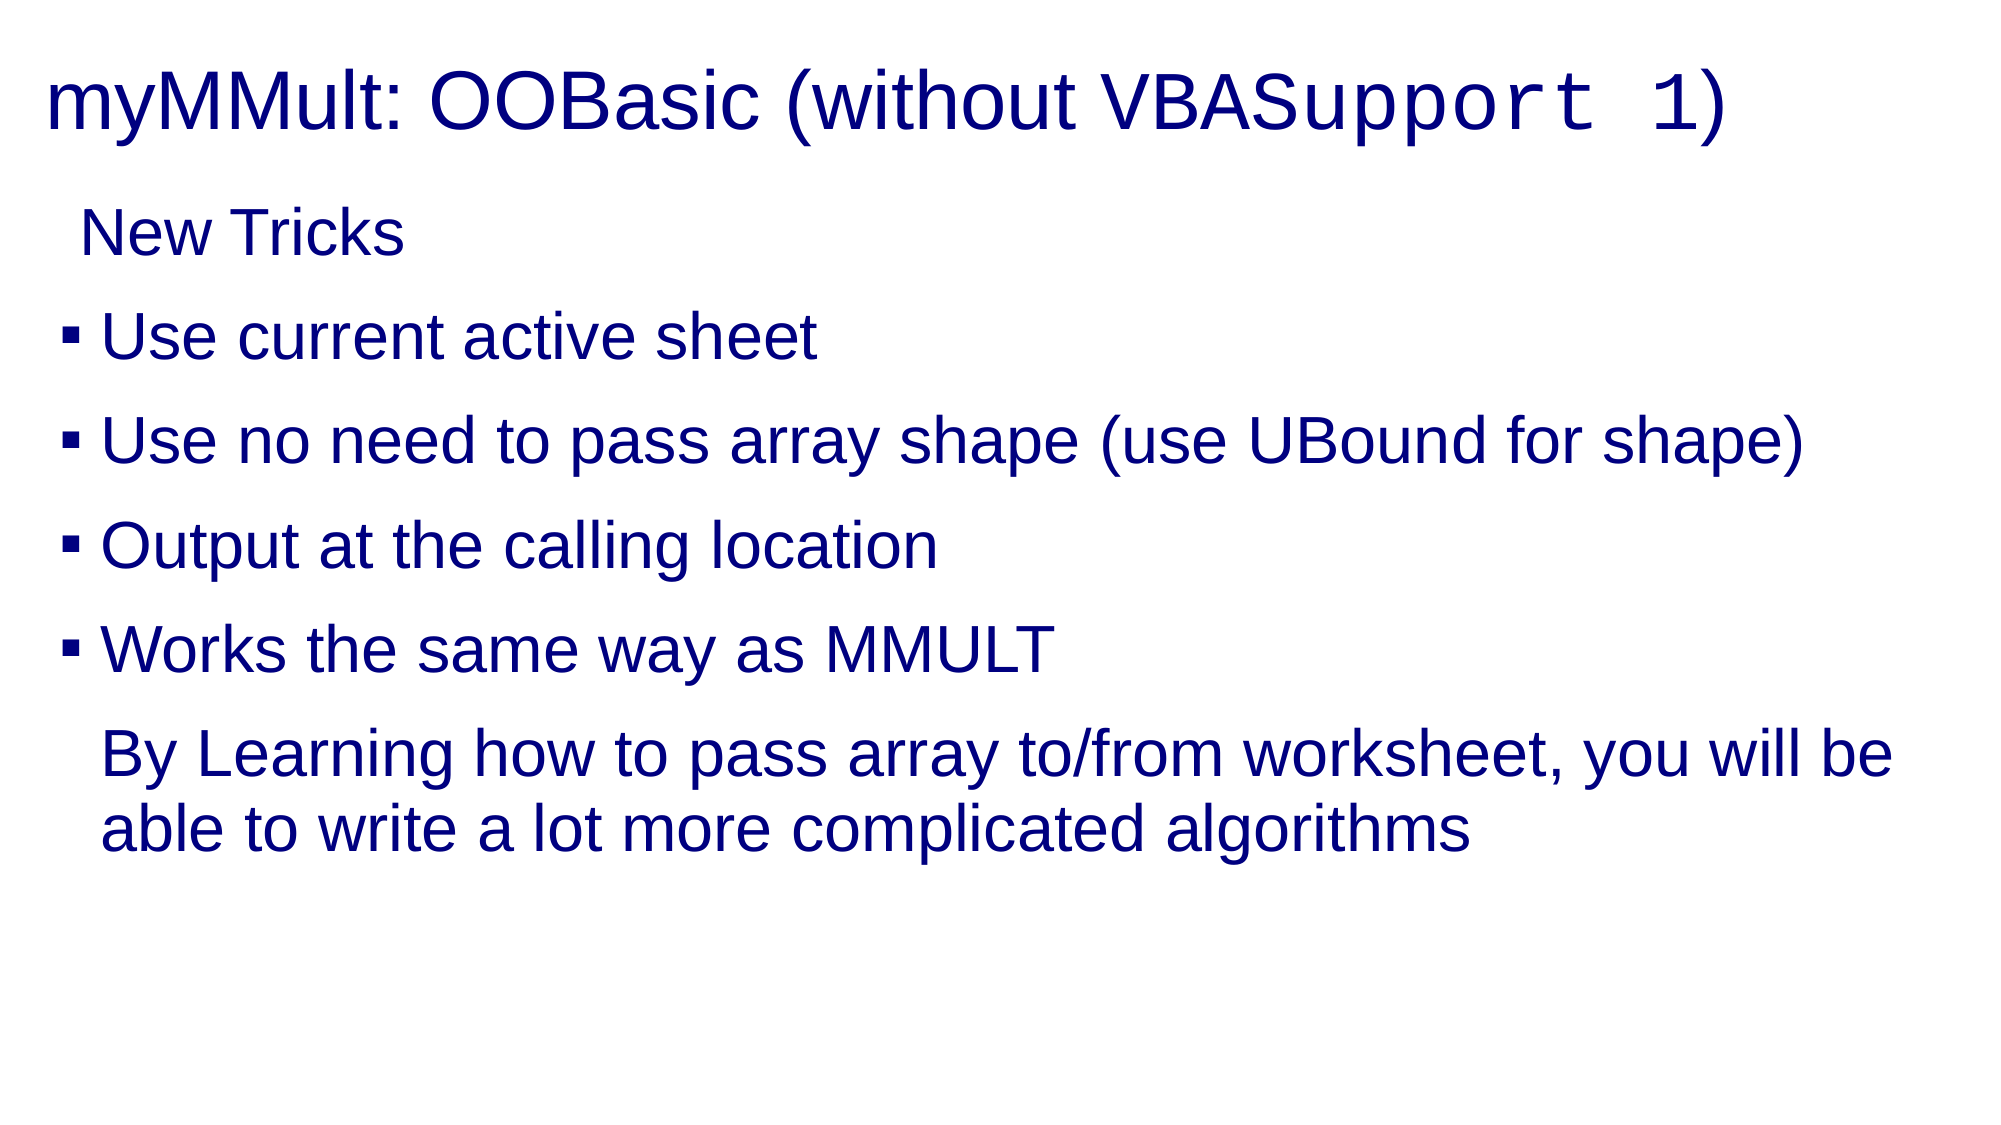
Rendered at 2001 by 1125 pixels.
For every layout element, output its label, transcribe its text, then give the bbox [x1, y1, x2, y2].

title myMMult: OOBasic (without VBASupport 1) [45, 44, 1966, 165]
list New Tricks Use current active sheet Use no need to pass array shape (use UBound for shape) Output at the calling location Works the same way as MMULT By Learning how to pass array to/from worksheet, you will be able to write a lot more complicated algorithms [45, 195, 1966, 991]
